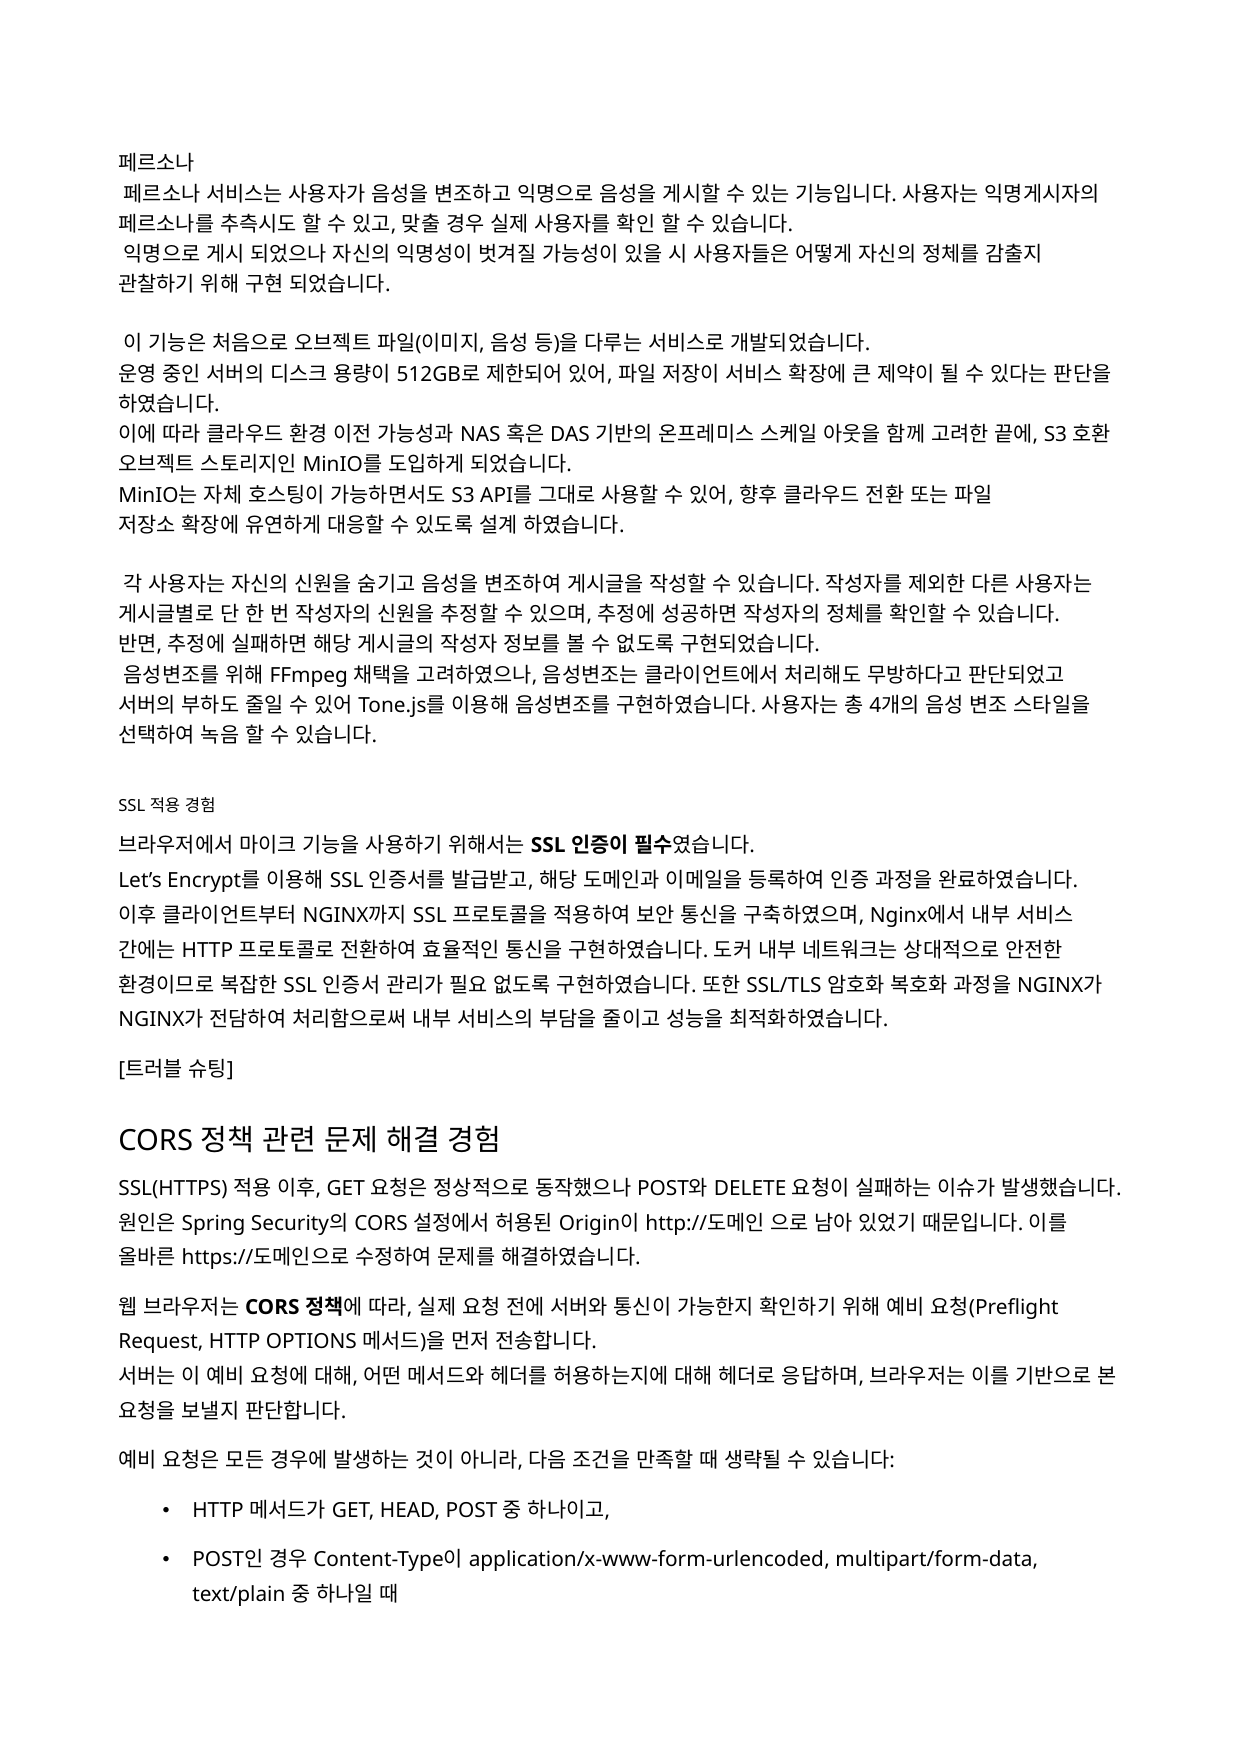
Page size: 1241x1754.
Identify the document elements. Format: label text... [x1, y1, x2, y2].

text 페르소나 [118, 147, 1122, 177]
text 이에 따라 클라우드 환경 이전 가능성과 NAS 혹은 DAS 기반의 온프레미스 스케일 아웃을 함께 고려한 끝에, S3 호환 오브젝트 스토리지인 MinIO를 도입하게 되었습니다. MinIO는 자체 호스팅이 가능하면서도 S3 API를 그대로 사용할 수 있어, 향후 클라우드 전환 또는 파일 [118, 417, 1122, 508]
text 익명으로 게시 되었으나 자신의 익명성이 벗겨질 가능성이 있을 시 사용자들은 어떻게 자신의 정체를 감출지 관찰하기 위해 구현 되었습니다. [118, 237, 1122, 298]
text 이 기능은 처음으로 오브젝트 파일(이미지, 음성 등)을 다루는 서비스로 개발되었습니다. 운영 중인 서버의 디스크 용량이 512GB로 제한되어 있어, 파일 저장이 서비스 확장에 큰 제약이 될 수 있다는 판단을 하였습니다. [118, 326, 1122, 417]
text 웹 브라우저는 CORS 정책에 따라, 실제 요청 전에 서버와 통신이 가능한지 확인하기 위해 예비 요청(Preflight Request, HTTP OPTIONS 메서드)을 먼저 전송합니다. 서버는 이 예비 요청에 대해, 어떤 메서드와 헤더를 허용하는지에 대해 헤더로 응답하며, 브라우저는 이를 기반으로 본 요청을 보낼지 판단합니다. [118, 1290, 1122, 1424]
text 예비 요청은 모든 경우에 발생하는 것이 아니라, 다음 조건을 만족할 때 생략될 수 있습니다: [118, 1444, 1122, 1474]
text 각 사용자는 자신의 신원을 숨기고 음성을 변조하여 게시글을 작성할 수 있습니다. 작성자를 제외한 다른 사용자는 게시글별로 단 한 번 작성자의 신원을 추정할 수 있으며, 추정에 성공하면 작성자의 정체를 확인할 수 있습니다. 반면, 추정에 실패하면 해당 게시글의 작성자 정보를 볼 수 없도록 구현되었습니다. [118, 567, 1122, 658]
subtitle SSL 적용 경험 [118, 792, 1122, 816]
text [트러블 슈팅] [118, 1052, 1122, 1082]
text SSL(HTTPS) 적용 이후, GET 요청은 정상적으로 동작했으나 POST와 DELETE 요청이 실패하는 이슈가 발생했습니다. 원인은 Spring Security의 CORS 설정에서 허용된 Origin이 http://도메인 으로 남아 있었기 때문입니다. 이를 올바른 https://도메인으로 수정하여 문제를 해결하였습니다. [118, 1171, 1122, 1271]
text 음성변조를 위해 FFmpeg 채택을 고려하였으나, 음성변조는 클라이언트에서 처리해도 무방하다고 판단되었고 서버의 부하도 줄일 수 있어 Tone.js를 이용해 음성변조를 구현하였습니다. 사용자는 총 4개의 음성 변조 스타일을 선택하여 녹음 할 수 있습니다. [118, 658, 1122, 749]
list POST인 경우 Content-Type이 application/x-www-form-urlencoded, multipart/form-data, text/plain 중 하나일 때 [162, 1542, 1122, 1607]
list HTTP 메서드가 GET, HEAD, POST 중 하나이고, [162, 1493, 1122, 1523]
text 브라우저에서 마이크 기능을 사용하기 위해서는 SSL 인증이 필수였습니다. Let’s Encrypt를 이용해 SSL 인증서를 발급받고, 해당 도메인과 이메일을 등록하여 인증 과정을 완료하였습니다. 이후 클라이언트부터 NGINX까지 SSL 프로토콜을 적용하여 보안 통신을 구축하였으며, Nginx에서 내부 서비스 간에는 HTTP 프로토콜로 전환하여 효율적인 통신을 구현하였습니다. 도커 내부 네트워크는 상대적으로 안전한 환경이므로 복잡한 SSL 인증서 관리가 필요 없도록 구현하였습니다. 또한 SSL/TLS 암호화 복호화 과정을 NGINX가 NGINX가 전담하여 처리함으로써 내부 서비스의 부담을 줄이고 성능을 최적화하였습니다. [118, 829, 1122, 1033]
subtitle CORS 정책 관련 문제 해결 경험 [118, 1116, 1122, 1158]
text 저장소 확장에 유연하게 대응할 수 있도록 설계 하였습니다. [118, 508, 1122, 539]
text 페르소나 서비스는 사용자가 음성을 변조하고 익명으로 음성을 게시할 수 있는 기능입니다. 사용자는 익명게시자의 페르소나를 추측시도 할 수 있고, 맞출 경우 실제 사용자를 확인 할 수 있습니다. [118, 177, 1122, 237]
